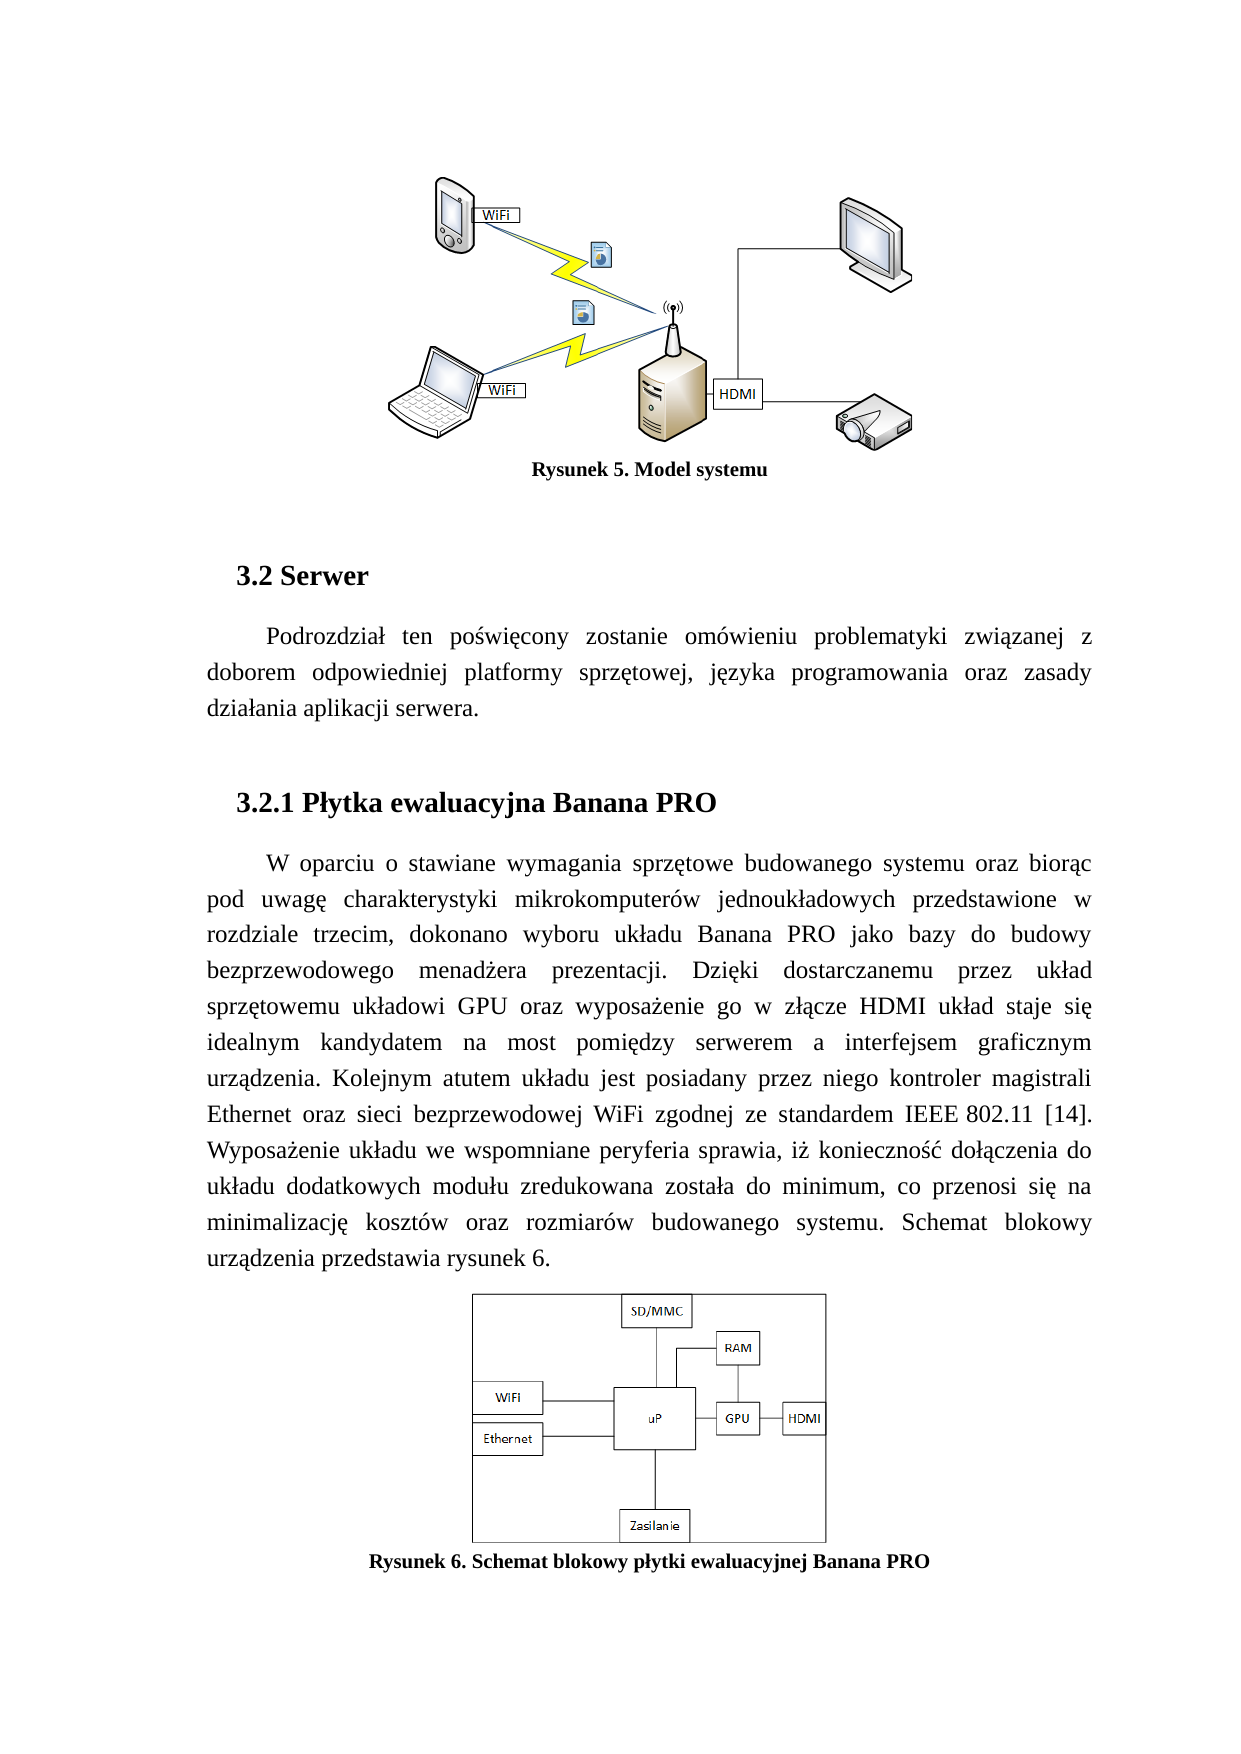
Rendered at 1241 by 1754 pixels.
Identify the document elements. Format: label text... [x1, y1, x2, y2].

text Podrozdział ten poświęcony zostanie omówieniu problematyki związanej z doborem odpowiedniej platformy sprzętowej, języka programowania oraz zasady działania aplikacji serwera. [207, 621, 1093, 721]
text Rysunek 6. Schemat blokowy płytki ewaluacyjnej Banana PRO [207, 1543, 1093, 1573]
text W oparciu o stawiane wymagania sprzętowe budowanego systemu oraz biorąc pod uwagę charakterystyki mikrokomputerów jednoukładowych przedstawione w rozdziale trzecim, dokonano wyboru układu Banana PRO jako bazy do budowy bezprzewodowego menadżera prezentacji. Dzięki dostarczanemu przez układ sprzętowemu układowi GPU oraz wyposażenie go w złącze HDMI układ staje się idealnym kandydatem na most pomiędzy serwerem a interfejsem graficznym urządzenia. Kolejnym atutem układu jest posiadany przez niego kontroler magistrali Ethernet oraz sieci bezprzewodowej WiFi zgodnej ze standardem IEEE 802.11 [14]. Wyposażenie układu we wspomniane peryferia sprawia, iż konieczność dołączenia do układu dodatkowych modułu zredukowana została do minimum, co przenosi się na minimalizację kosztów oraz rozmiarów budowanego systemu. Schemat blokowy urządzenia przedstawia rysunek 6. [207, 848, 1093, 1272]
text Rysunek 5. Model systemu [207, 148, 1093, 481]
subtitle 3.2.1 Płytka ewaluacyjna Banana PRO [207, 785, 1093, 818]
picture [387, 177, 913, 451]
picture [471, 1293, 828, 1543]
subtitle 3.2 Serwer [207, 558, 1093, 591]
